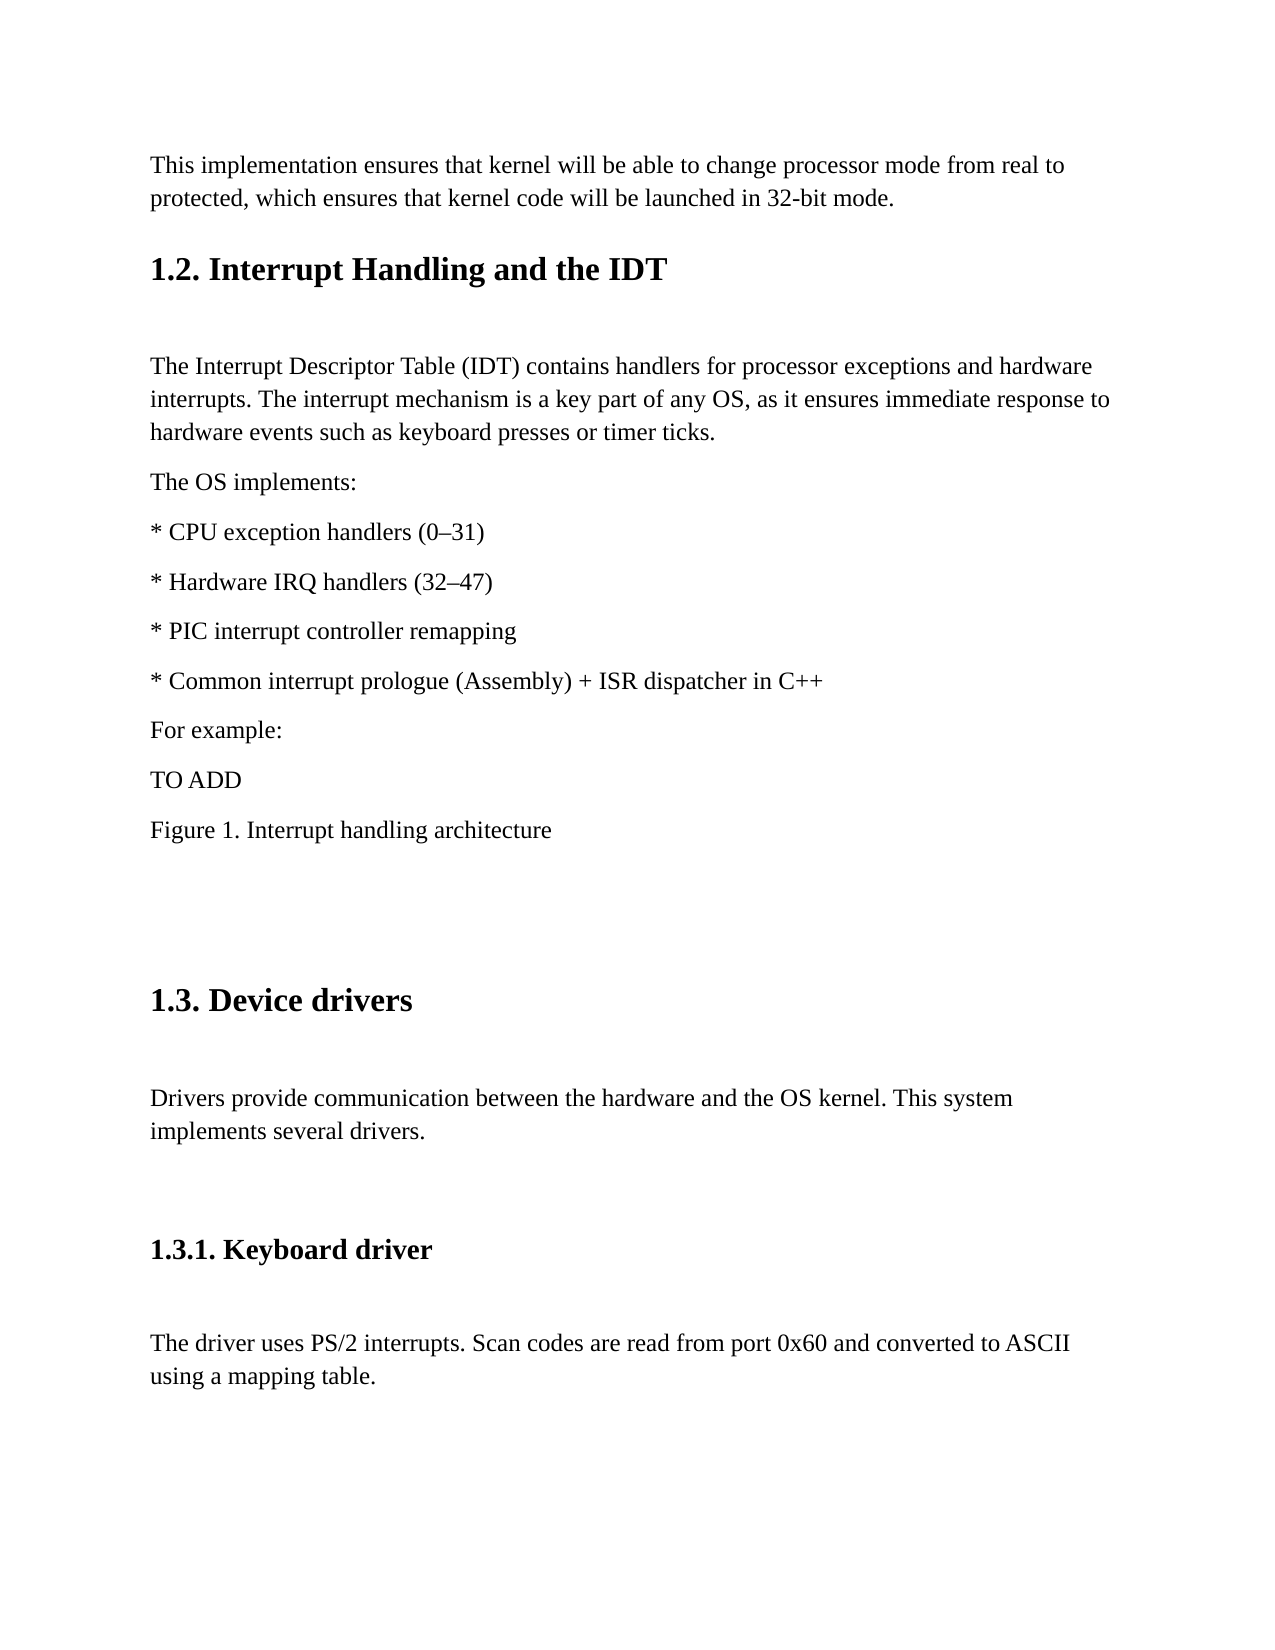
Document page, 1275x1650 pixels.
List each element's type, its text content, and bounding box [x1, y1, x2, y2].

text This implementation ensures that kernel will be able to change processor mode from real to protected, which ensures that kernel code will be launched in 32-bit mode. [150, 150, 1125, 212]
text * Common interrupt prologue (Assembly) + ISR dispatcher in C++ [150, 666, 1125, 695]
text * Hardware IRQ handlers (32–47) [150, 567, 1125, 595]
subtitle 1.3.1. Keyboard driver [150, 1232, 1125, 1265]
text * PIC interrupt controller remapping [150, 616, 1125, 645]
text For example: [150, 716, 1125, 744]
text The Interrupt Descriptor Table (IDT) contains handlers for processor exceptions and hardware interrupts. The interrupt mechanism is a key part of any OS, as it ensures immediate response to hardware events such as keyboard presses or timer ticks. [150, 351, 1125, 446]
subtitle 1.2. Interrupt Handling and the IDT [150, 249, 1125, 288]
text Figure 1. Interrupt handling architecture [150, 815, 1125, 844]
text Drivers provide communication between the hardware and the OS kernel. This system implements several drivers. [150, 1083, 1125, 1144]
text The OS implements: [150, 467, 1125, 496]
subtitle 1.3. Device drivers [150, 981, 1125, 1019]
text TO ADD [150, 765, 1125, 794]
text The driver uses PS/2 interrupts. Scan codes are read from port 0x60 and converted to ASCII using a mapping table. [150, 1328, 1125, 1390]
text * CPU exception handlers (0–31) [150, 517, 1125, 546]
